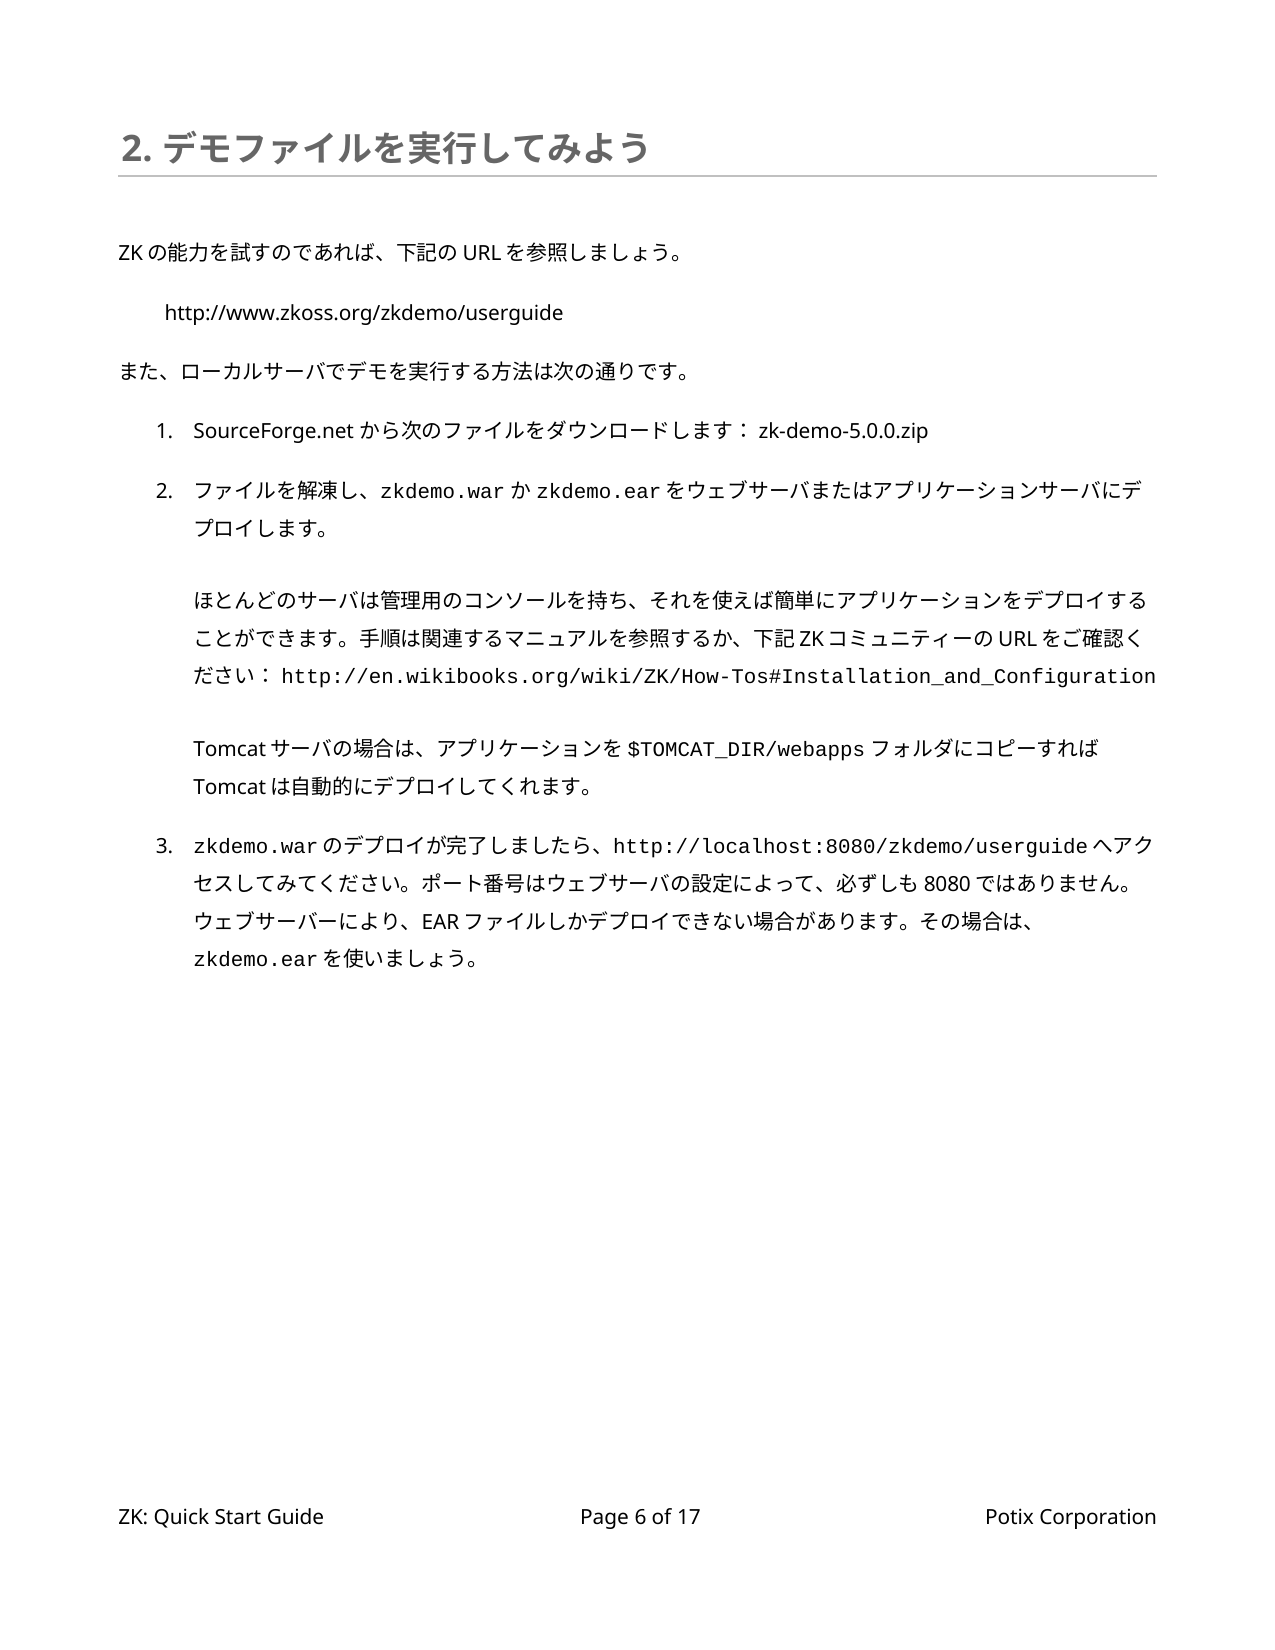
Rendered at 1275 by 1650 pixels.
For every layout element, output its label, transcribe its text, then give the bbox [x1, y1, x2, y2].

list zkdemo.warのデプロイが完了しましたら、http://localhost:8080/zkdemo/userguideへアクセスしてみてください。ポート番号はウェブサーバの設定によって、必ずしも8080ではありません。ウェブサーバーにより、EARファイルしかデプロイできない場合があります。その場合は、zkdemo.earを使いましょう。 [156, 830, 1157, 973]
list ファイルを解凍し、zkdemo.war か zkdemo.earをウェブサーバまたはアプリケーションサーバにデプロイします。 ほとんどのサーバは管理用のコンソールを持ち、それを使えば簡単にアプリケーションをデプロイすることができます。手順は関連するマニュアルを参照するか、下記ZKコミュニティーのURLをご確認ください： http://en.wikibooks.org/wiki/ZK/How-Tos#Installation_and_Configuration Tomcatサーバの場合は、アプリケーションを $TOMCAT_DIR/webapps フォルダにコピーすればTomcatは自動的にデプロイしてくれます。 [156, 474, 1157, 800]
subtitle 2. デモファイルを実行してみよう [118, 118, 1157, 175]
list SourceForge.net から次のファイルをダウンロードします： zk-demo-5.0.0.zip [156, 415, 1157, 445]
text また、ローカルサーバでデモを実行する方法は次の通りです。 [118, 355, 1157, 385]
text http://www.zkoss.org/zkdemo/userguide [118, 296, 1157, 326]
text ZKの能力を試すのであれば、下記のURLを参照しましょう。 [118, 236, 1157, 266]
